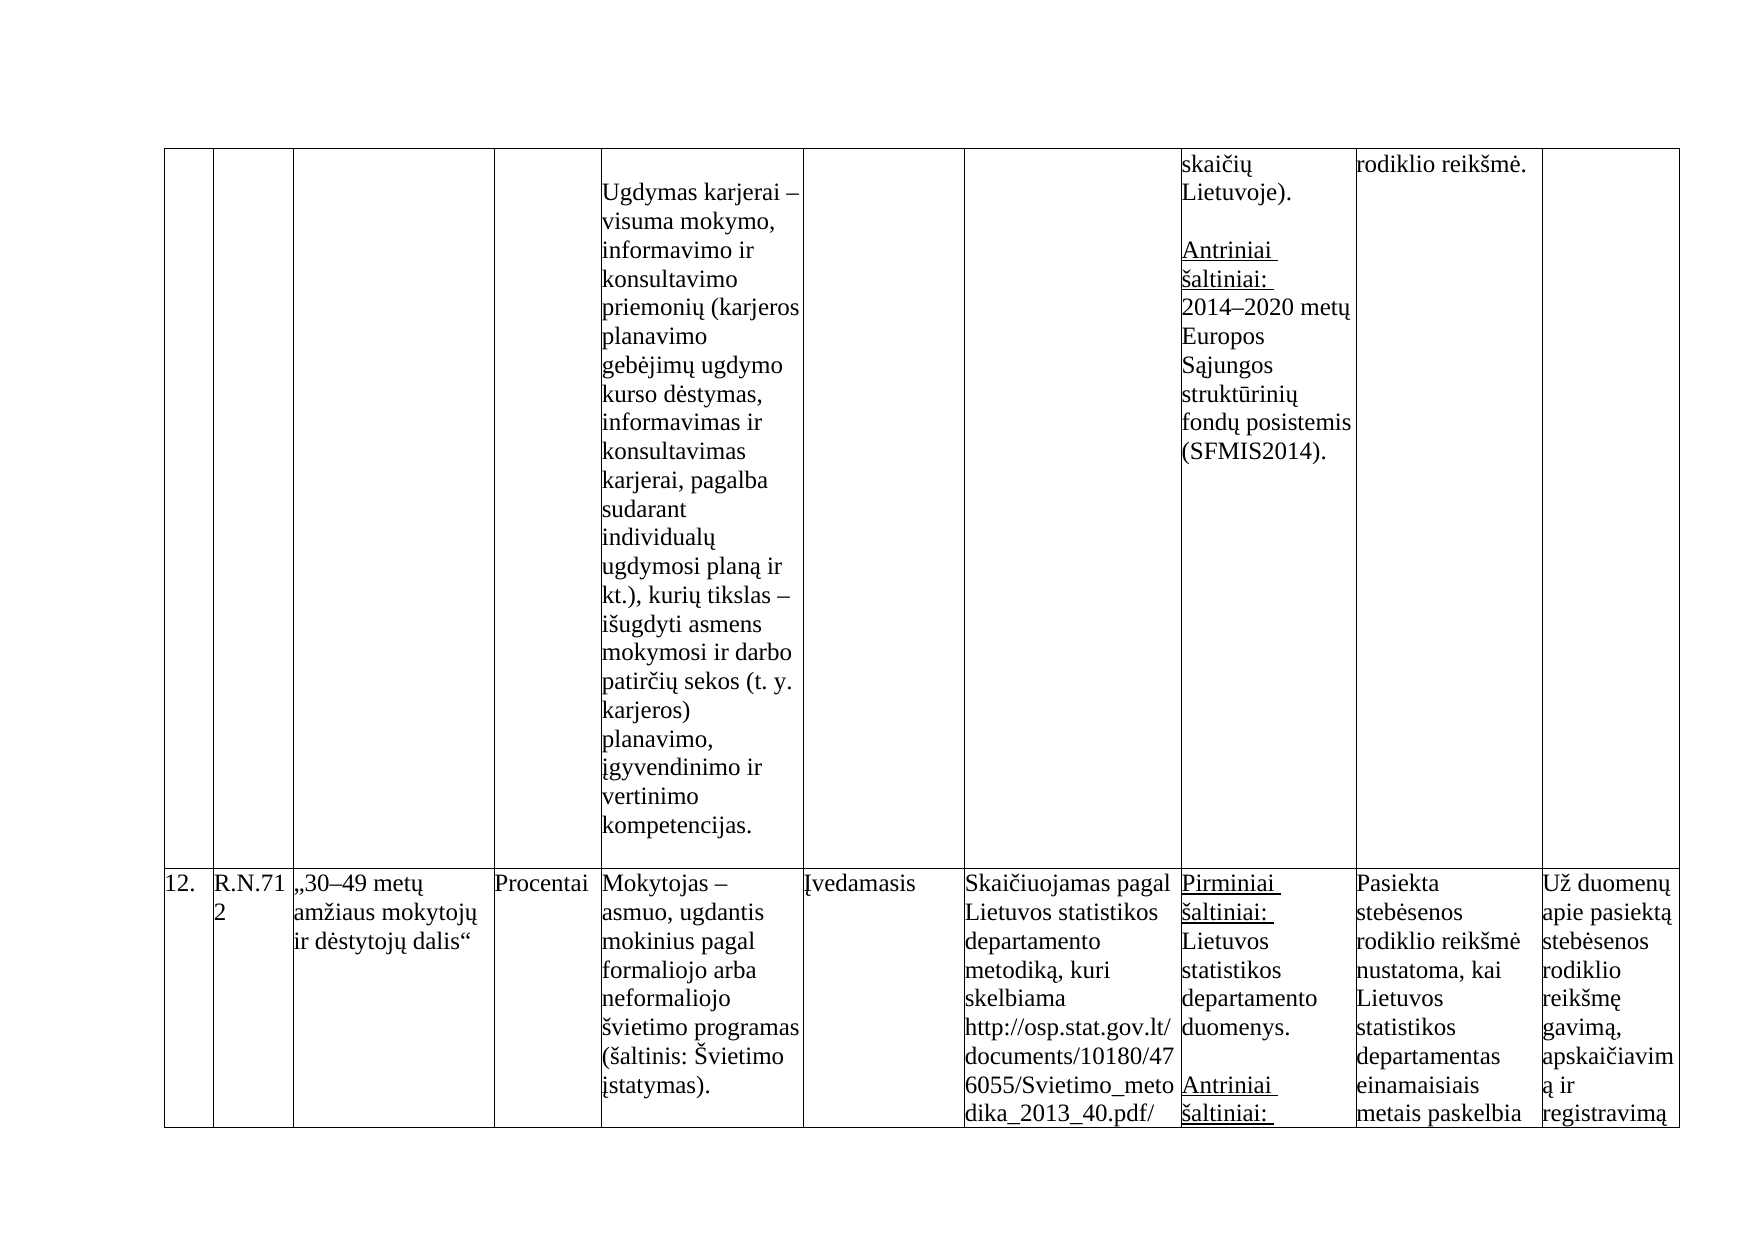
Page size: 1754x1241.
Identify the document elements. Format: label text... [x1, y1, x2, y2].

table_cell [804, 149, 964, 867]
table_cell Pirminiai šaltiniai: Lietuvos statistikos departamento duomenys. Antriniai šaltiniai: [1182, 869, 1356, 1127]
table_cell skaičių Lietuvoje). Antriniai šaltiniai: 2014–2020 metų Europos Sąjungos struktūrinių fondų posistemis (SFMIS2014). [1182, 149, 1356, 867]
table_cell [165, 149, 213, 867]
table_cell 12. [165, 869, 213, 1127]
table_cell [495, 149, 601, 867]
table_cell [214, 149, 293, 867]
table_cell [965, 149, 1181, 867]
table_cell Procentai [495, 869, 601, 1127]
table_cell Mokytojas – asmuo, ugdantis mokinius pagal formaliojo arba neformaliojo švietimo programas (šaltinis: Švietimo įstatymas). [602, 869, 803, 1127]
table_cell rodiklio reikšmė. [1357, 149, 1542, 867]
table_cell Pasiekta stebėsenos rodiklio reikšmė nustatoma, kai Lietuvos statistikos departamentas einamaisiais metais paskelbia [1357, 869, 1542, 1127]
table_cell „30–49 metų amžiaus mokytojų ir dėstytojų dalis“ [294, 869, 494, 1127]
table_cell [294, 149, 494, 867]
table_cell Ugdymas karjerai – visuma mokymo, informavimo ir konsultavimo priemonių (karjeros planavimo gebėjimų ugdymo kurso dėstymas, informavimas ir konsultavimas karjerai, pagalba sudarant individualų ugdymosi planą ir kt.), kurių tikslas – išugdyti asmens mokymosi ir darbo patirčių sekos (t. y. karjeros) planavimo, įgyvendinimo ir vertinimo kompetencijas. [602, 149, 803, 867]
table_cell Skaičiuojamas pagal Lietuvos statistikos departamento metodiką, kuri skelbiama http://osp.stat.gov.lt/documents/10180/476055/Svietimo_metodika_2013_40.pdf/ [965, 869, 1181, 1127]
table_cell R.N.712 [214, 869, 293, 1127]
table_cell Už duomenų apie pasiektą stebėsenos rodiklio reikšmę gavimą, apskaičiavimą ir registravimą [1543, 869, 1679, 1127]
table_cell [1543, 149, 1679, 867]
table_cell Įvedamasis [804, 869, 964, 1127]
